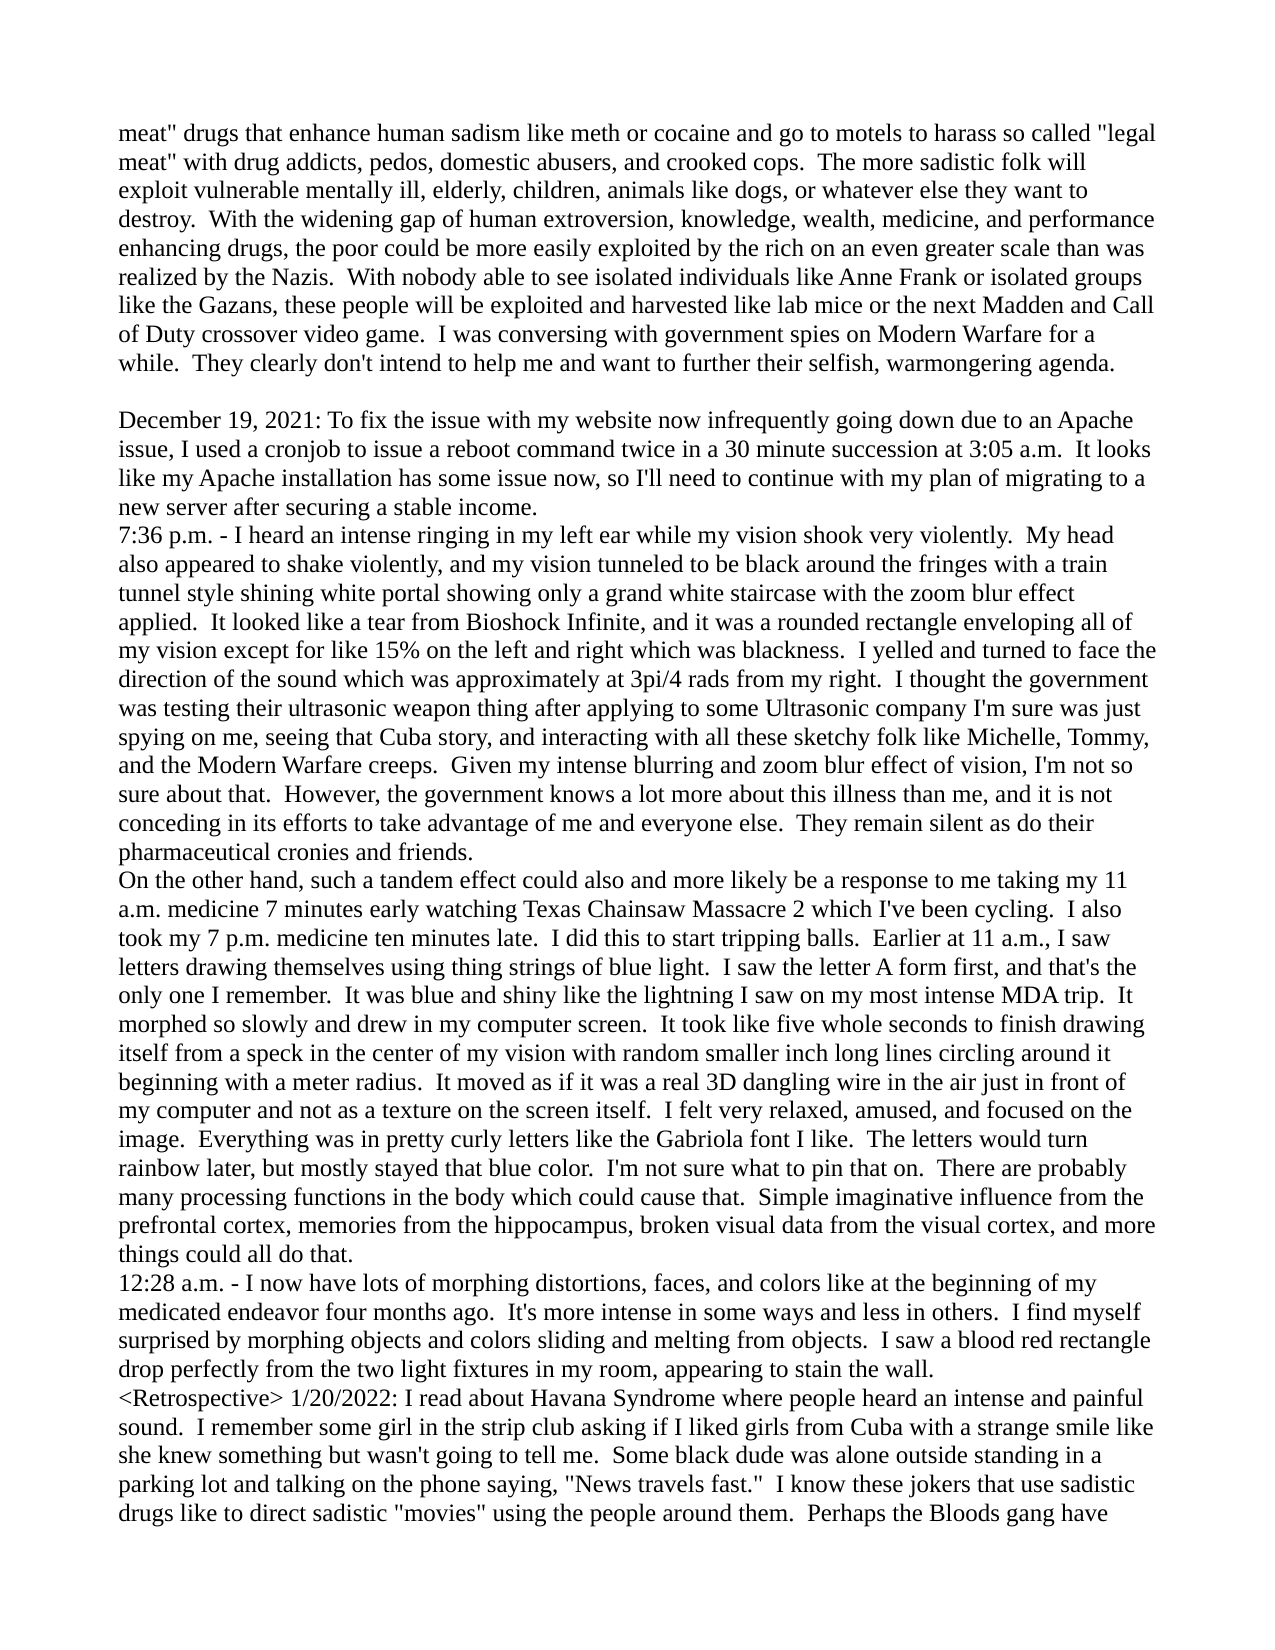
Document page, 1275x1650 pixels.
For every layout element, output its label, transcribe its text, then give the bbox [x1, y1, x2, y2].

text 12:28 a.m. - I now have lots of morphing distortions, faces, and colors like at the beginning of my medicated endeavor four months ago. It's more intense in some ways and less in others. I find myself surprised by morphing objects and colors sliding and melting from objects. I saw a blood red rectangle drop perfectly from the two light fixtures in my room, appearing to stain the wall. [118, 1268, 1157, 1383]
text December 19, 2021: To fix the issue with my website now infrequently going down due to an Apache issue, I used a cronjob to issue a reboot command twice in a 30 minute succession at 3:05 a.m. It looks like my Apache installation has some issue now, so I'll need to continue with my plan of migrating to a new server after securing a stable income. [118, 406, 1157, 521]
text On the other hand, such a tandem effect could also and more likely be a response to me taking my 11 a.m. medicine 7 minutes early watching Texas Chainsaw Massacre 2 which I've been cycling. I also took my 7 p.m. medicine ten minutes late. I did this to start tripping balls. Earlier at 11 a.m., I saw letters drawing themselves using thing strings of blue light. I saw the letter A form first, and that's the only one I remember. It was blue and shiny like the lightning I saw on my most intense MDA trip. It morphed so slowly and drew in my computer screen. It took like five whole seconds to finish drawing itself from a speck in the center of my vision with random smaller inch long lines circling around it beginning with a meter radius. It moved as if it was a real 3D dangling wire in the air just in front of my computer and not as a texture on the screen itself. I felt very relaxed, amused, and focused on the image. Everything was in pretty curly letters like the Gabriola font I like. The letters would turn rainbow later, but mostly stayed that blue color. I'm not sure what to pin that on. There are probably many processing functions in the body which could cause that. Simple imaginative influence from the prefrontal cortex, memories from the hippocampus, broken visual data from the visual cortex, and more things could all do that. [118, 866, 1157, 1268]
text meat" drugs that enhance human sadism like meth or cocaine and go to motels to harass so called "legal meat" with drug addicts, pedos, domestic abusers, and crooked cops. The more sadistic folk will exploit vulnerable mentally ill, elderly, children, animals like dogs, or whatever else they want to destroy. With the widening gap of human extroversion, knowledge, wealth, medicine, and performance enhancing drugs, the poor could be more easily exploited by the rich on an even greater scale than was realized by the Nazis. With nobody able to see isolated individuals like Anne Frank or isolated groups like the Gazans, these people will be exploited and harvested like lab mice or the next Madden and Call of Duty crossover video game. I was conversing with government spies on Modern Warfare for a while. They clearly don't intend to help me and want to further their selfish, warmongering agenda. [118, 118, 1157, 377]
text 7:36 p.m. - I heard an intense ringing in my left ear while my vision shook very violently. My head also appeared to shake violently, and my vision tunneled to be black around the fringes with a train tunnel style shining white portal showing only a grand white staircase with the zoom blur effect applied. It looked like a tear from Bioshock Infinite, and it was a rounded rectangle enveloping all of my vision except for like 15% on the left and right which was blackness. I yelled and turned to face the direction of the sound which was approximately at 3pi/4 rads from my right. I thought the government was testing their ultrasonic weapon thing after applying to some Ultrasonic company I'm sure was just spying on me, seeing that Cuba story, and interacting with all these sketchy folk like Michelle, Tommy, and the Modern Warfare creeps. Given my intense blurring and zoom blur effect of vision, I'm not so sure about that. However, the government knows a lot more about this illness than me, and it is not conceding in its efforts to take advantage of me and everyone else. They remain silent as do their pharmaceutical cronies and friends. [118, 521, 1157, 866]
text <Retrospective> 1/20/2022: I read about Havana Syndrome where people heard an intense and painful sound. I remember some girl in the strip club asking if I liked girls from Cuba with a strange smile like she knew something but wasn't going to tell me. Some black dude was alone outside standing in a parking lot and talking on the phone saying, "News travels fast." I know these jokers that use sadistic drugs like to direct sadistic "movies" using the people around them. Perhaps the Bloods gang have [118, 1383, 1157, 1527]
